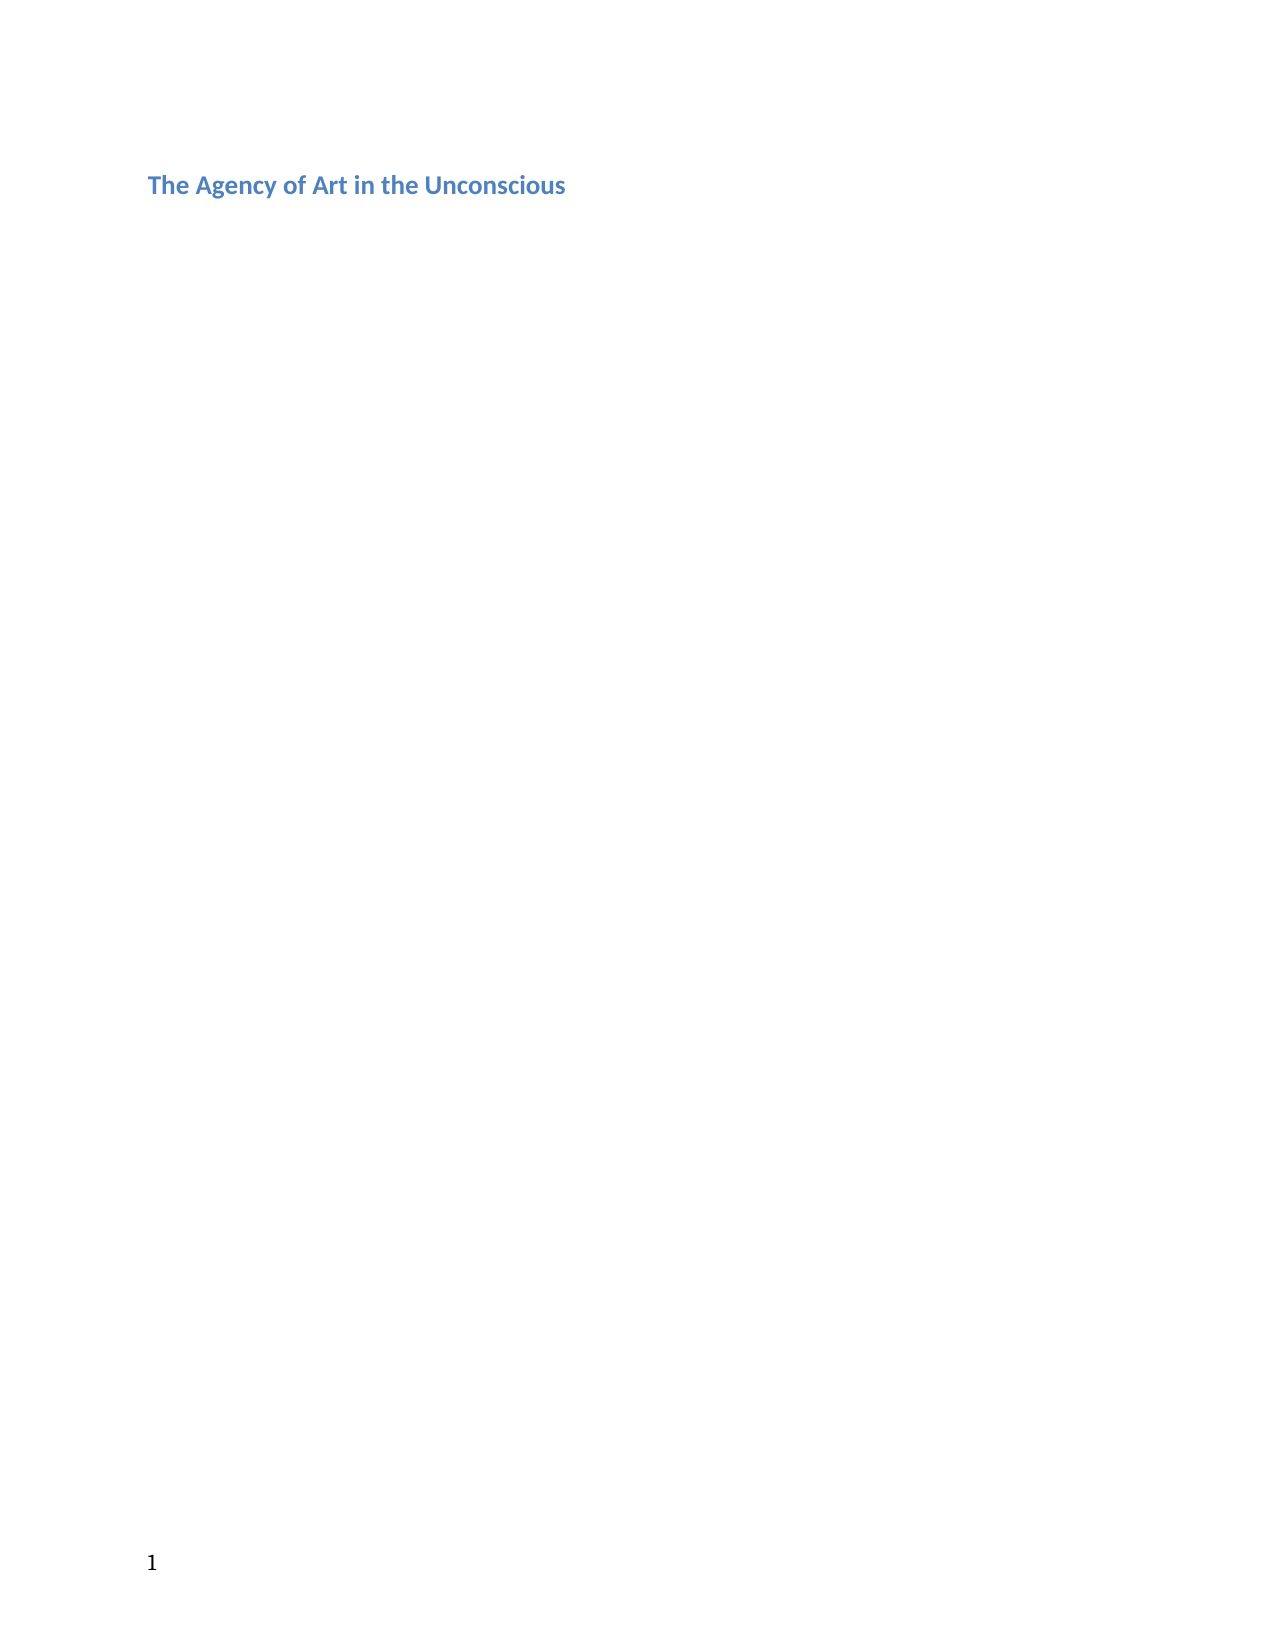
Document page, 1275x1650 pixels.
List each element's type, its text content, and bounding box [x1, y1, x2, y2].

subtitle The Agency of Art in the Unconscious [148, 168, 1078, 202]
